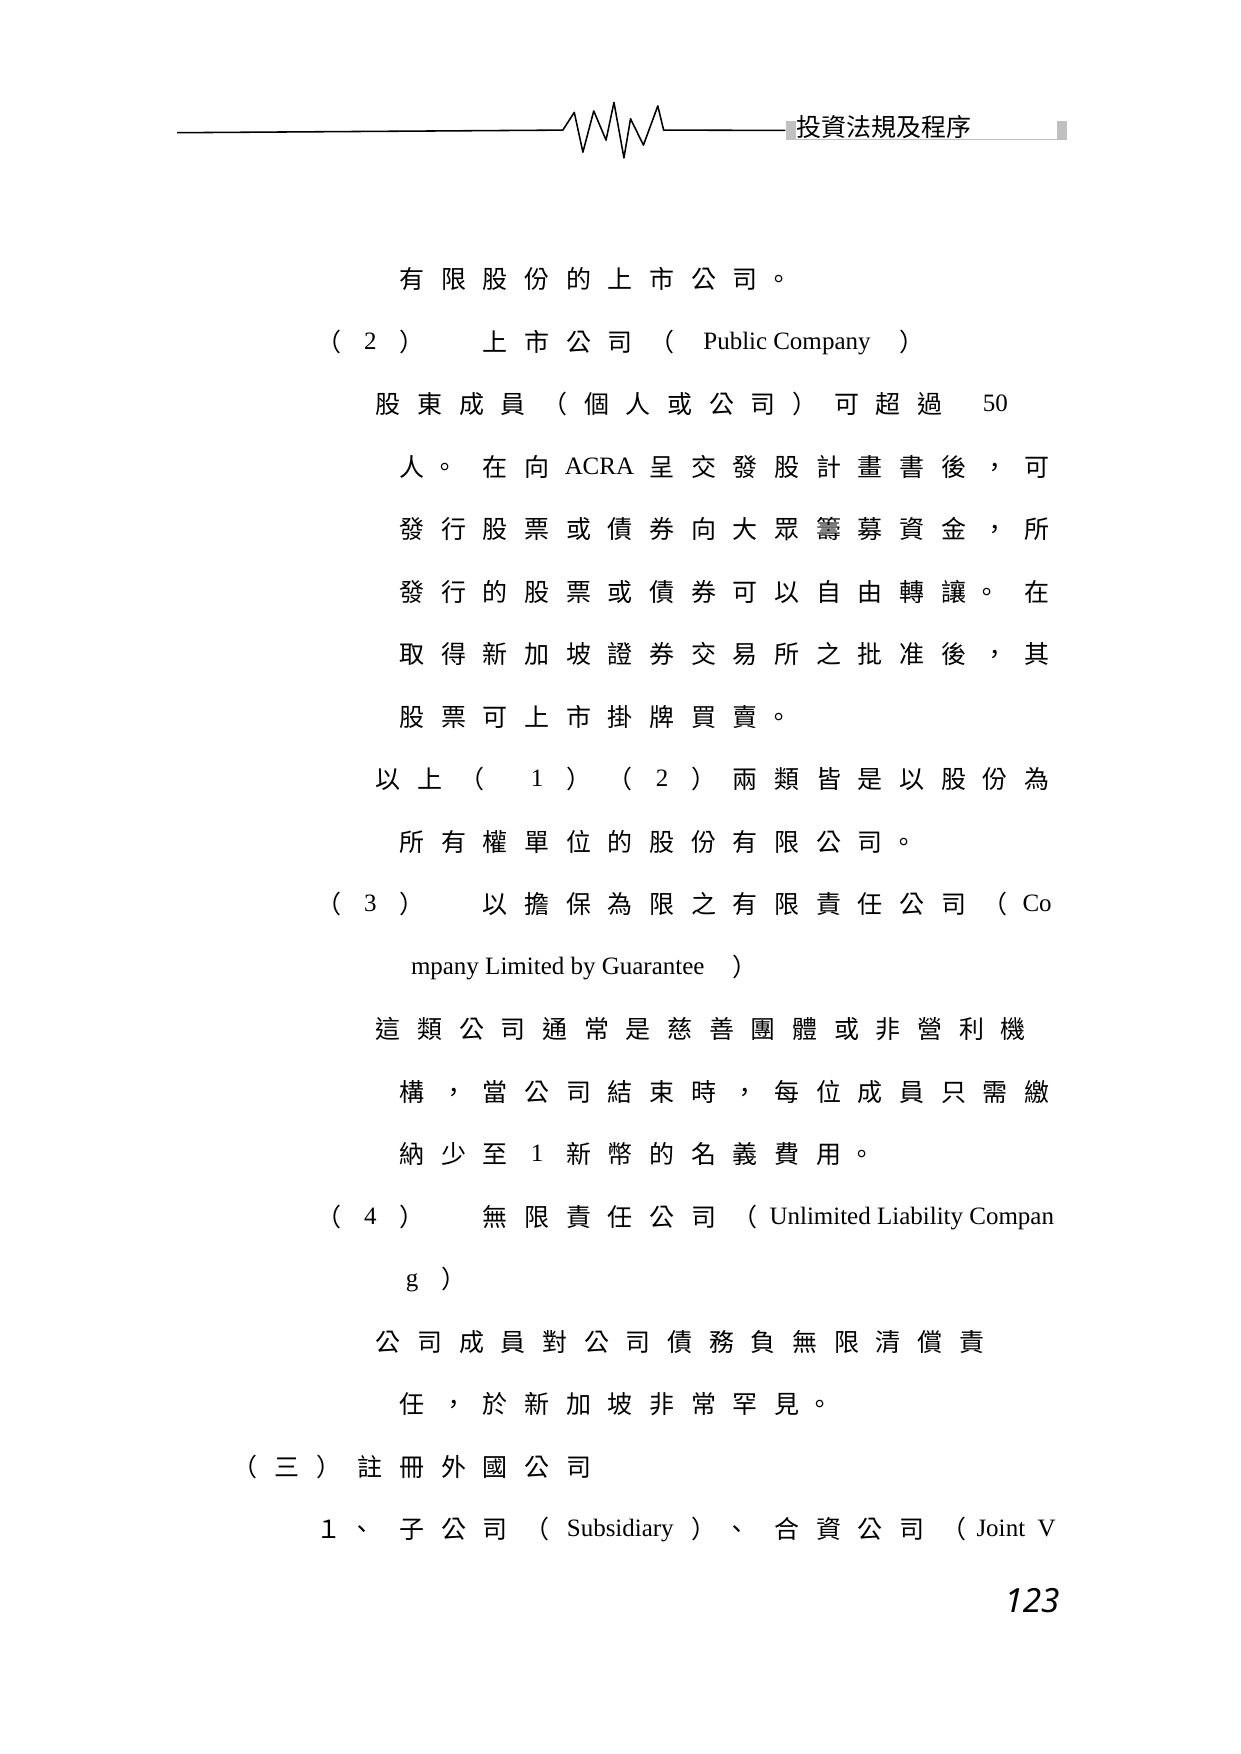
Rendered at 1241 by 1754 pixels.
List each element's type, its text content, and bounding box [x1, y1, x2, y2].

text １、子公司（Subsidiary）、合資公司（Joint V [281, 1486, 1058, 1549]
text 以上（1）（2）兩類皆是以股份為所有權單位的股份有限公司。 [306, 736, 1058, 861]
text 股東成員（個人或公司）可超過50人。在向ACRA呈交發股計畫書後，可發行股票或債券向大眾籌募資金，所發行的股票或債券可以自由轉讓。在取得新加坡證券交易所之批准後，其股票可上市掛牌買賣。 [306, 361, 1058, 736]
text （3） 以擔保為限之有限責任公司（Company Limited by Guarantee） [306, 861, 1058, 986]
text （4） 無限責任公司（Unlimited Liability Compang） [306, 1174, 1058, 1299]
text 有限股份的上市公司。 [306, 236, 1058, 299]
text 公司成員對公司債務負無限清償責任，於新加坡非常罕見。 [306, 1299, 1058, 1424]
text （2） 上市公司（Public Company） [306, 299, 1058, 361]
text （三）註冊外國公司 [207, 1424, 1058, 1486]
text 這類公司通常是慈善團體或非營利機構，當公司結束時，每位成員只需繳納少至1新幣的名義費用。 [306, 986, 1058, 1174]
